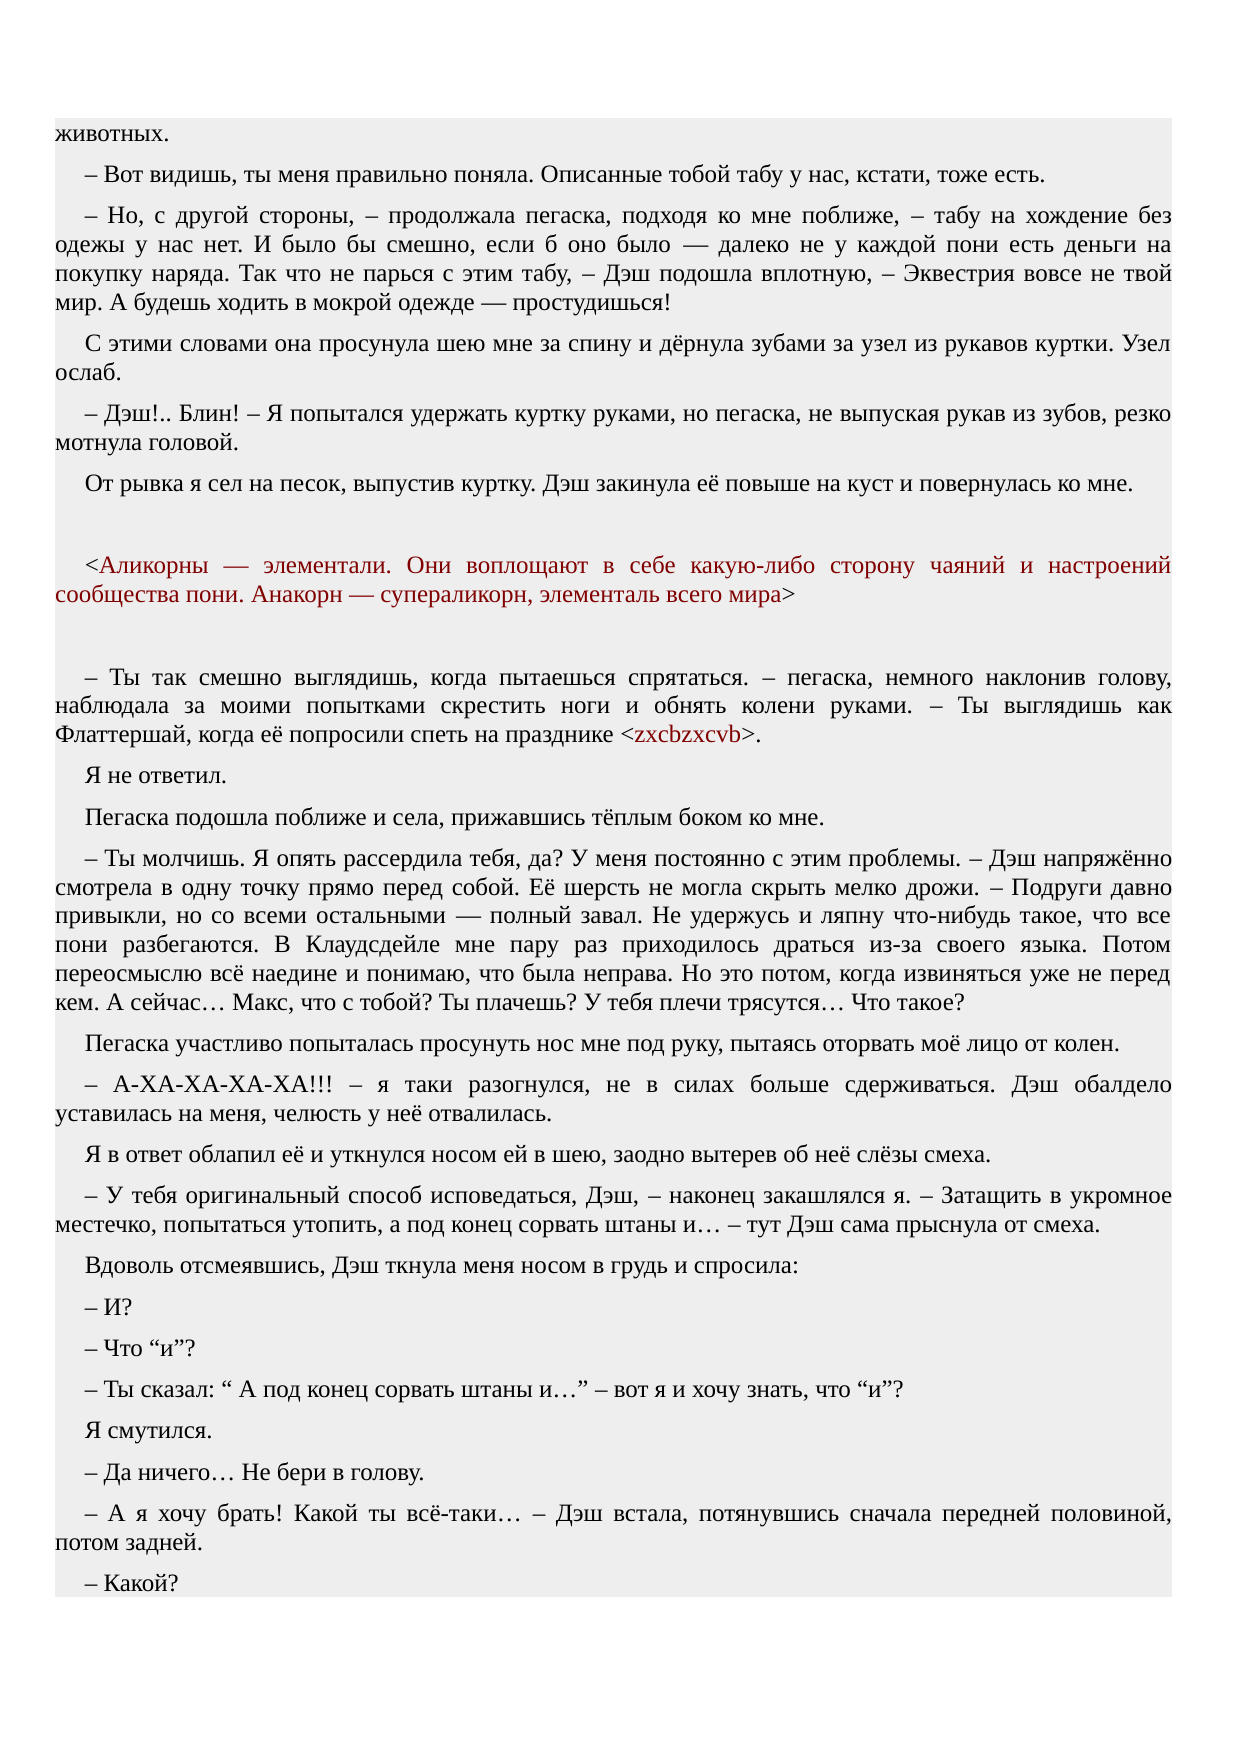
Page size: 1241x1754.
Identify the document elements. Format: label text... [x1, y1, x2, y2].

text – Ты так смешно выглядишь, когда пытаешься спрятаться. – пегаска, немного наклонив голову, наблюдала за моими попытками скрестить ноги и обнять колени руками. – Ты выглядишь как Флаттершай, когда её попросили спеть на празднике <zxcbzxcvb>. [55, 662, 1172, 748]
text животных. [55, 118, 1172, 147]
text – Вот видишь, ты меня правильно поняла. Описанные тобой табу у нас, кстати, тоже есть. [55, 159, 1172, 188]
text – У тебя оригинальный способ исповедаться, Дэш, – наконец закашлялся я. – Затащить в укромное местечко, попытаться утопить, а под конец сорвать штаны и… – тут Дэш сама прыснула от смеха. [55, 1181, 1172, 1238]
text – И? [55, 1292, 1172, 1321]
text От рывка я сел на песок, выпустив куртку. Дэш закинула её повыше на куст и повернулась ко мне. [55, 468, 1172, 497]
text С этими словами она просунула шею мне за спину и дёрнула зубами за узел из рукавов куртки. Узел ослаб. [55, 328, 1172, 386]
text <Аликорны — элементали. Они воплощают в себе какую-либо сторону чаяний и настроений сообщества пони. Анакорн — супераликорн, элементаль всего мира> [55, 551, 1172, 608]
text – Дэш!.. Блин! – Я попытался удержать куртку руками, но пегаска, не выпуская рукав из зубов, резко мотнула головой. [55, 398, 1172, 456]
text – Какой? [55, 1568, 1172, 1597]
text – Да ничего… Не бери в голову. [55, 1457, 1172, 1486]
text – Что “и”? [55, 1333, 1172, 1362]
text – А я хочу брать! Какой ты всё-таки… – Дэш встала, потянувшись сначала передней половиной, потом задней. [55, 1498, 1172, 1556]
text – Но, с другой стороны, – продолжала пегаска, подходя ко мне поближе, – табу на хождение без одежы у нас нет. И было бы смешно, если б оно было — далеко не у каждой пони есть деньги на покупку наряда. Так что не парься с этим табу, – Дэш подошла вплотную, – Эквестрия вовсе не твой мир. А будешь ходить в мокрой одежде — простудишься! [55, 201, 1172, 316]
text Я не ответил. [55, 761, 1172, 789]
text – А-ХА-ХА-ХА-ХА!!! – я таки разогнулся, не в силах больше сдерживаться. Дэш обалдело уставилась на меня, челюсть у неё отвалилась. [55, 1069, 1172, 1127]
text Пегаска подошла поближе и села, прижавшись тёплым боком ко мне. [55, 802, 1172, 831]
text – Ты сказал: “ А под конец сорвать штаны и…” – вот я и хочу знать, что “и”? [55, 1374, 1172, 1403]
text Я в ответ облапил её и уткнулся носом ей в шею, заодно вытерев об неё слёзы смеха. [55, 1139, 1172, 1168]
text Я смутился. [55, 1416, 1172, 1444]
text Пегаска участливо попыталась просунуть нос мне под руку, пытаясь оторвать моё лицо от колен. [55, 1028, 1172, 1057]
text Вдоволь отсмеявшись, Дэш ткнула меня носом в грудь и спросила: [55, 1251, 1172, 1279]
text – Ты молчишь. Я опять рассердила тебя, да? У меня постоянно с этим проблемы. – Дэш напряжённо смотрела в одну точку прямо перед собой. Её шерсть не могла скрыть мелко дрожи. – Подруги давно привыкли, но со всеми остальными — полный завал. Не удержусь и ляпну что-нибудь такое, что все пони разбегаются. В Клаудсдейле мне пару раз приходилось драться из-за своего языка. Потом переосмыслю всё наедине и понимаю, что была неправа. Но это потом, когда извиняться уже не перед кем. А сейчас… Макс, что с тобой? Ты плачешь? У тебя плечи трясутся… Что такое? [55, 843, 1172, 1016]
